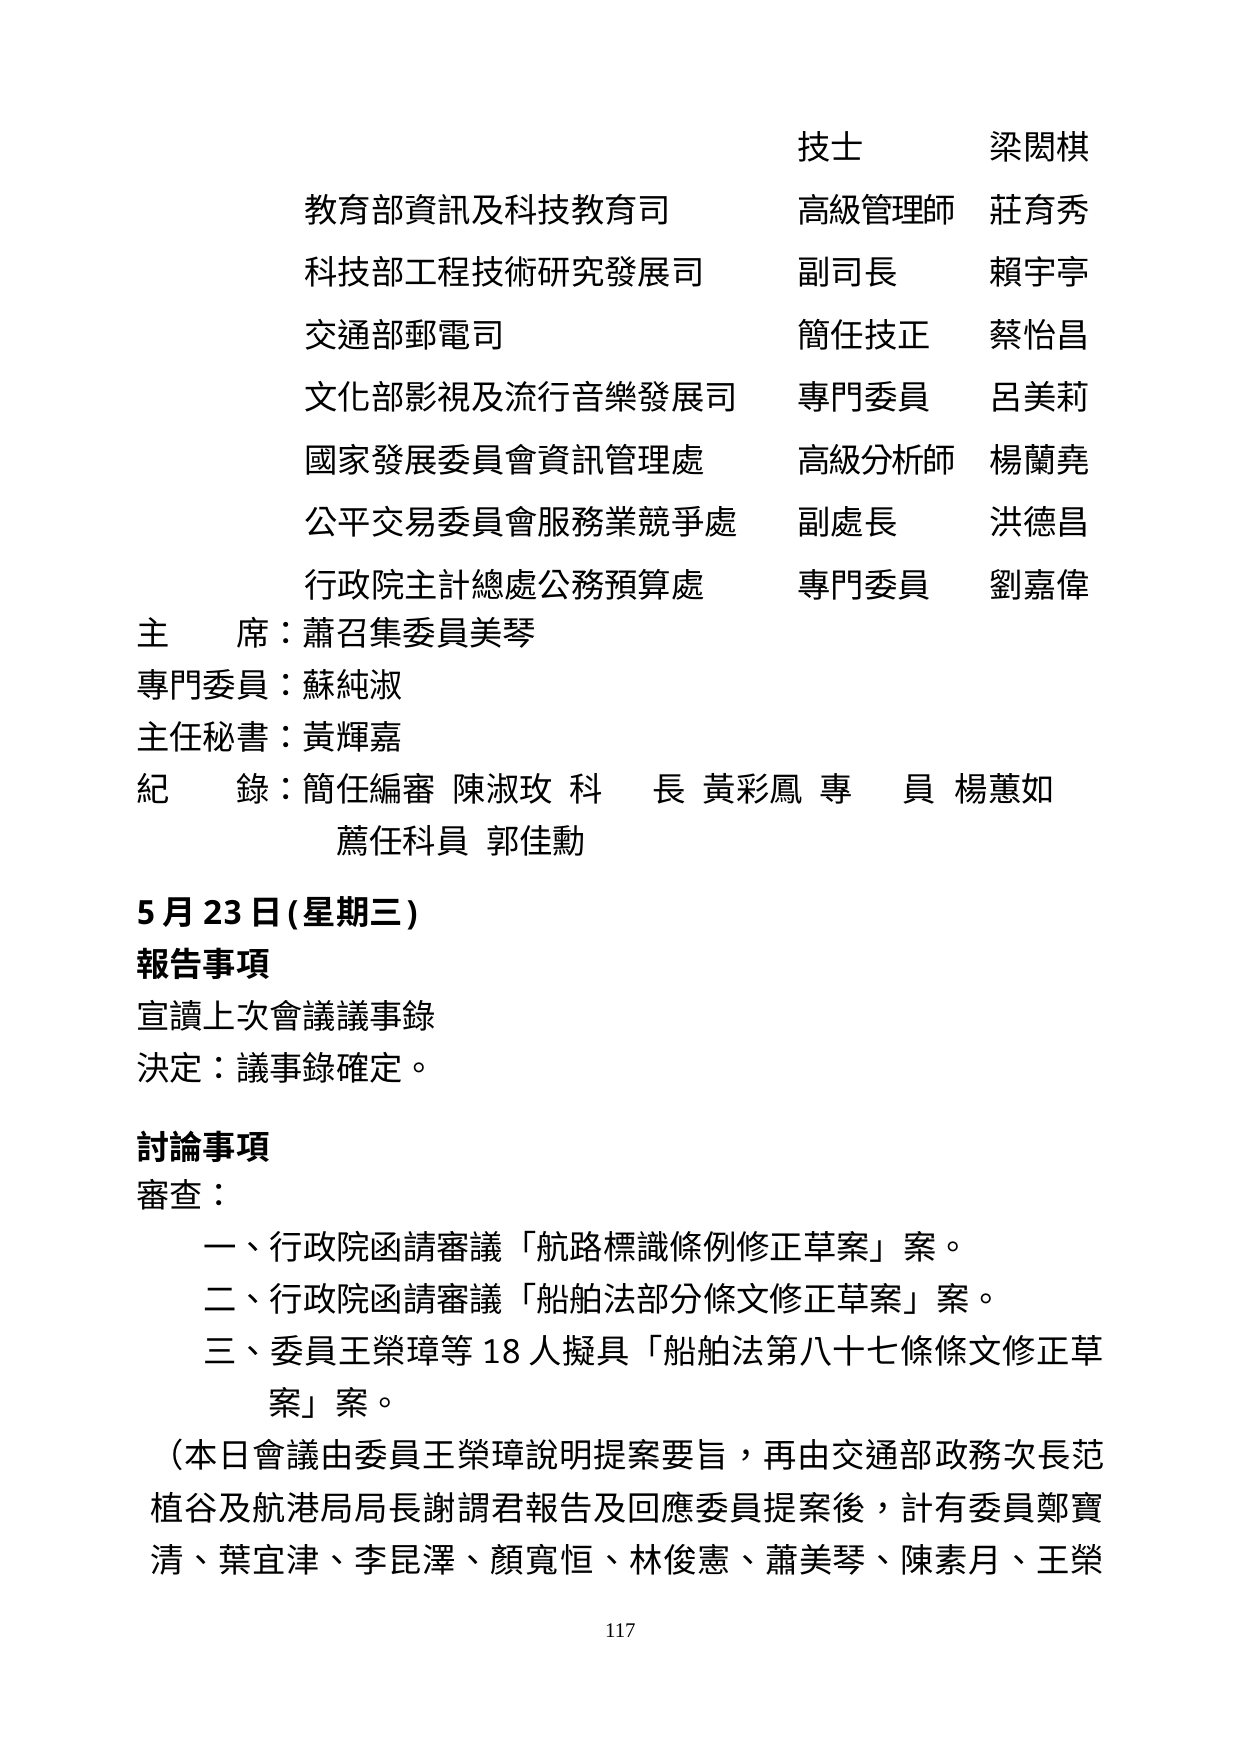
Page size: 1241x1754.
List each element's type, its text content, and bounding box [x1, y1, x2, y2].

table_cell 梁閎棋 [966, 103, 1113, 166]
text 主任秘書：黃輝嘉 [136, 707, 1104, 759]
table_cell 劉嘉偉 [966, 541, 1113, 603]
text 討論事項 [136, 1103, 1104, 1166]
text 專門委員：蘇純淑 [136, 655, 1104, 707]
table_cell 高級管理師 [789, 166, 966, 228]
text 三、委員王榮璋等18人擬具「船舶法第八十七條條文修正草案」案。 [203, 1322, 1104, 1426]
text （本日會議由委員王榮璋說明提案要旨，再由交通部政務次長范植谷及航港局局長謝謂君報告及回應委員提案後，計有委員鄭寶清、葉宜津、李昆澤、顏寬恒、林俊憲、蕭美琴、陳素月、王榮 [150, 1426, 1104, 1582]
table_cell 交通部郵電司 [301, 291, 788, 353]
text 薦任科員 郭佳勳 [136, 812, 1104, 864]
table_cell 莊育秀 [966, 166, 1113, 228]
table_cell [301, 103, 788, 166]
table_cell 專門委員 [789, 353, 966, 416]
table_cell 國家發展委員會資訊管理處 [301, 416, 788, 478]
table_cell 技士 [789, 103, 966, 166]
text 5月23日(星期三) [136, 882, 1104, 934]
table_cell 蔡怡昌 [966, 291, 1113, 353]
table_cell 行政院主計總處公務預算處 [301, 541, 788, 603]
table_cell 呂美莉 [966, 353, 1113, 416]
text 宣讀上次會議議事錄 [136, 987, 1104, 1039]
table_cell 文化部影視及流行音樂發展司 [301, 353, 788, 416]
table_cell 教育部資訊及科技教育司 [301, 166, 788, 228]
text 決定：議事錄確定。 [136, 1039, 1104, 1091]
table_cell 副司長 [789, 228, 966, 291]
table_cell 副處長 [789, 478, 966, 541]
text 一、行政院函請審議「航路標識條例修正草案」案。 [203, 1218, 1104, 1270]
text 二、行政院函請審議「船舶法部分條文修正草案」案。 [203, 1270, 1104, 1322]
table_cell 簡任技正 [789, 291, 966, 353]
table_cell 公平交易委員會服務業競爭處 [301, 478, 788, 541]
table_cell 科技部工程技術研究發展司 [301, 228, 788, 291]
table_cell 高級分析師 [789, 416, 966, 478]
table_cell 賴宇亭 [966, 228, 1113, 291]
text 報告事項 [136, 934, 1104, 987]
text 主 席：蕭召集委員美琴 [136, 603, 1104, 655]
text 審查： [136, 1166, 1104, 1218]
table_cell 楊蘭堯 [966, 416, 1113, 478]
table_cell 洪德昌 [966, 478, 1113, 541]
text 紀 錄：簡任編審 陳淑玫 科 長 黃彩鳳 專 員 楊蕙如 [136, 759, 1104, 812]
table_cell 專門委員 [789, 541, 966, 603]
